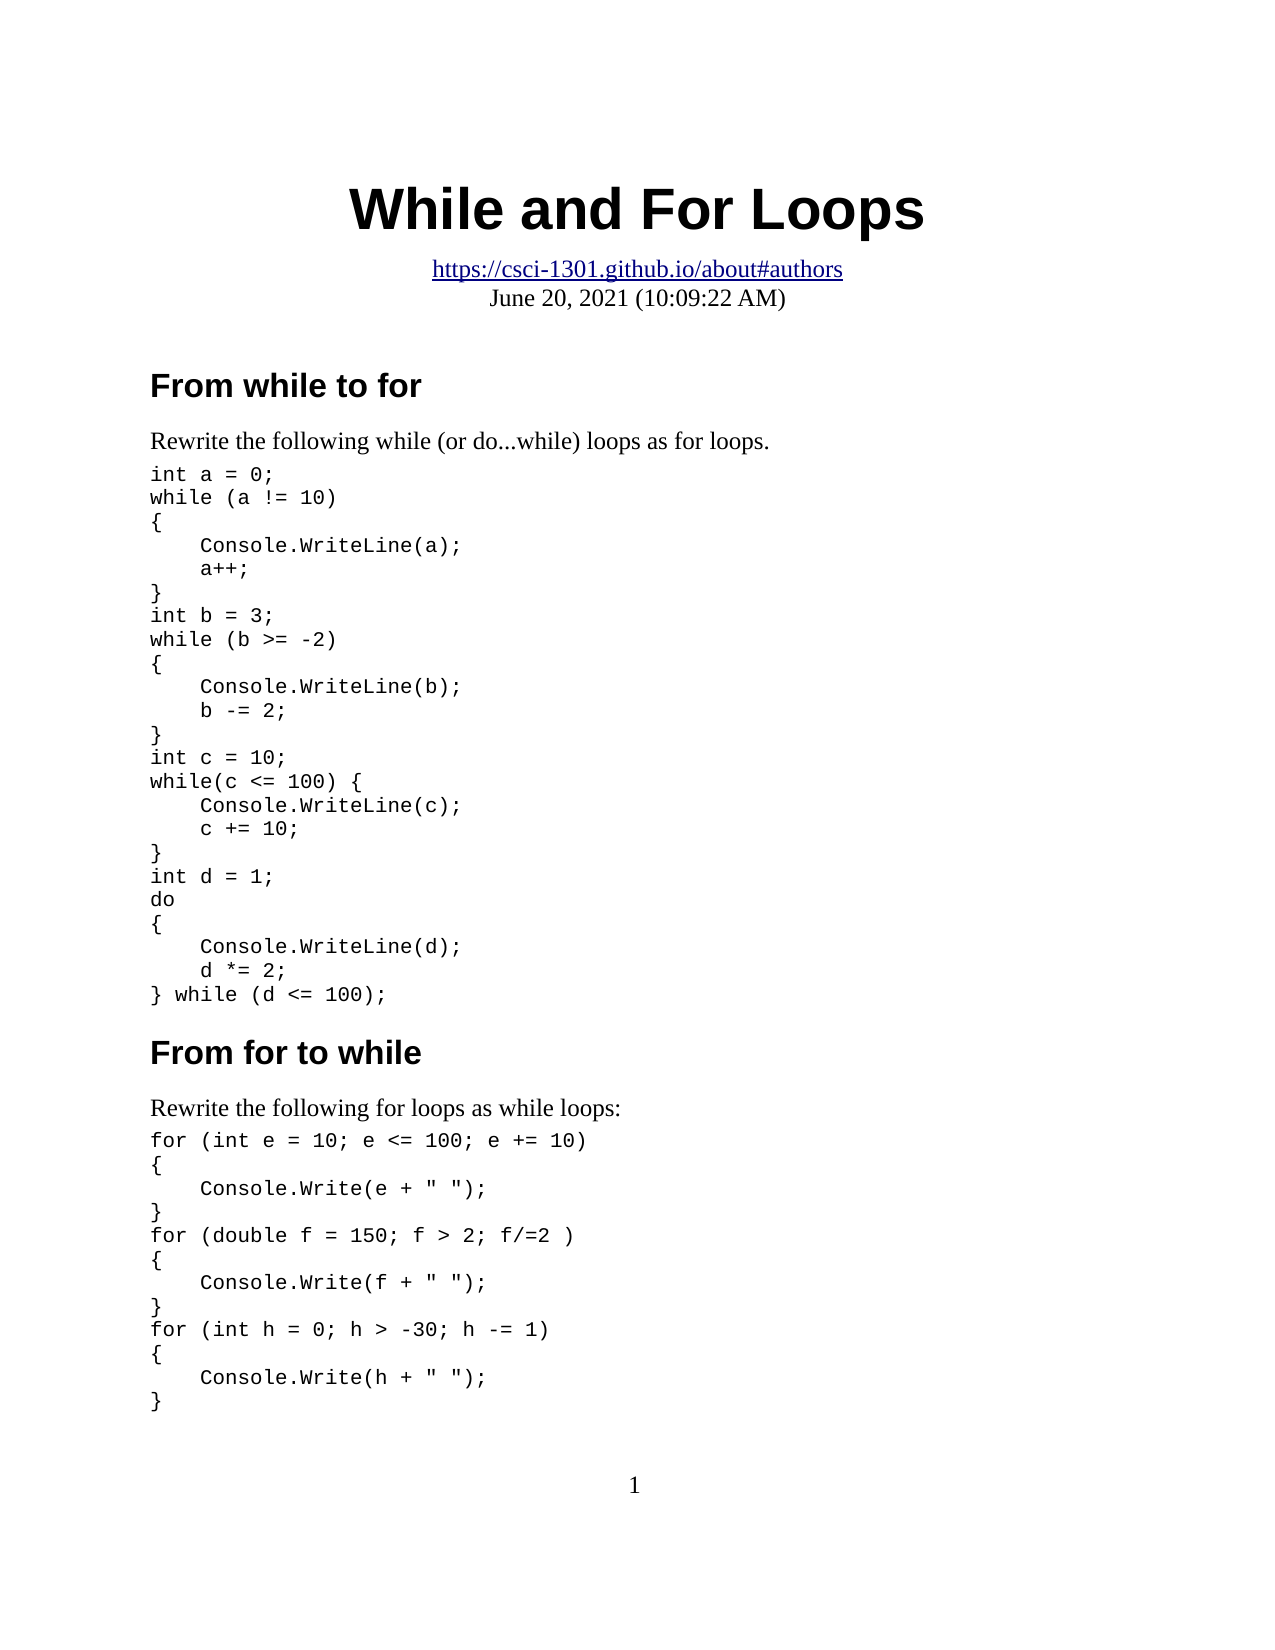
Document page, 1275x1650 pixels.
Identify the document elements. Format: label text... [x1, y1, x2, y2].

text Console.WriteLine(c); [150, 795, 1125, 818]
text while (a != 10) [150, 487, 1125, 511]
text Console.WriteLine(d); [150, 937, 1125, 960]
subtitle From while to for [150, 366, 1125, 404]
text a++; [150, 558, 1125, 582]
title While and For Loops [150, 175, 1125, 242]
text { [150, 1154, 1125, 1178]
text } while (d <= 100); [150, 984, 1125, 1007]
text for (double f = 150; f > 2; f/=2 ) [150, 1225, 1125, 1248]
text do [150, 889, 1125, 913]
text for (int h = 0; h > -30; h -= 1) [150, 1319, 1125, 1343]
text Console.WriteLine(a); [150, 534, 1125, 558]
text { [150, 913, 1125, 937]
text Console.WriteLine(b); [150, 676, 1125, 700]
text Console.Write(h + " "); [150, 1367, 1125, 1390]
subtitle From for to while [150, 1032, 1125, 1071]
text Console.Write(e + " "); [150, 1178, 1125, 1201]
text while(c <= 100) { [150, 771, 1125, 795]
text while (b >= -2) [150, 629, 1125, 653]
text int c = 10; [150, 747, 1125, 771]
text b -= 2; [150, 700, 1125, 724]
text { [150, 653, 1125, 676]
text } [150, 582, 1125, 606]
text } [150, 1201, 1125, 1225]
text int d = 1; [150, 866, 1125, 889]
text Rewrite the following for loops as while loops: [150, 1093, 1125, 1121]
text { [150, 1343, 1125, 1367]
text int a = 0; [150, 464, 1125, 487]
text } [150, 1296, 1125, 1319]
text } [150, 724, 1125, 747]
text } [150, 842, 1125, 866]
text } [150, 1390, 1125, 1414]
text c += 10; [150, 818, 1125, 842]
text for (int e = 10; e <= 100; e += 10) [150, 1130, 1125, 1154]
text { [150, 1248, 1125, 1272]
text https://csci-1301.github.io/about#authors [150, 254, 1125, 283]
text { [150, 511, 1125, 534]
text Console.Write(f + " "); [150, 1272, 1125, 1296]
text int b = 3; [150, 606, 1125, 629]
text d *= 2; [150, 960, 1125, 984]
text June 20, 2021 (10:09:22 AM) [150, 283, 1125, 312]
text Rewrite the following while (or do...while) loops as for loops. [150, 426, 1125, 455]
